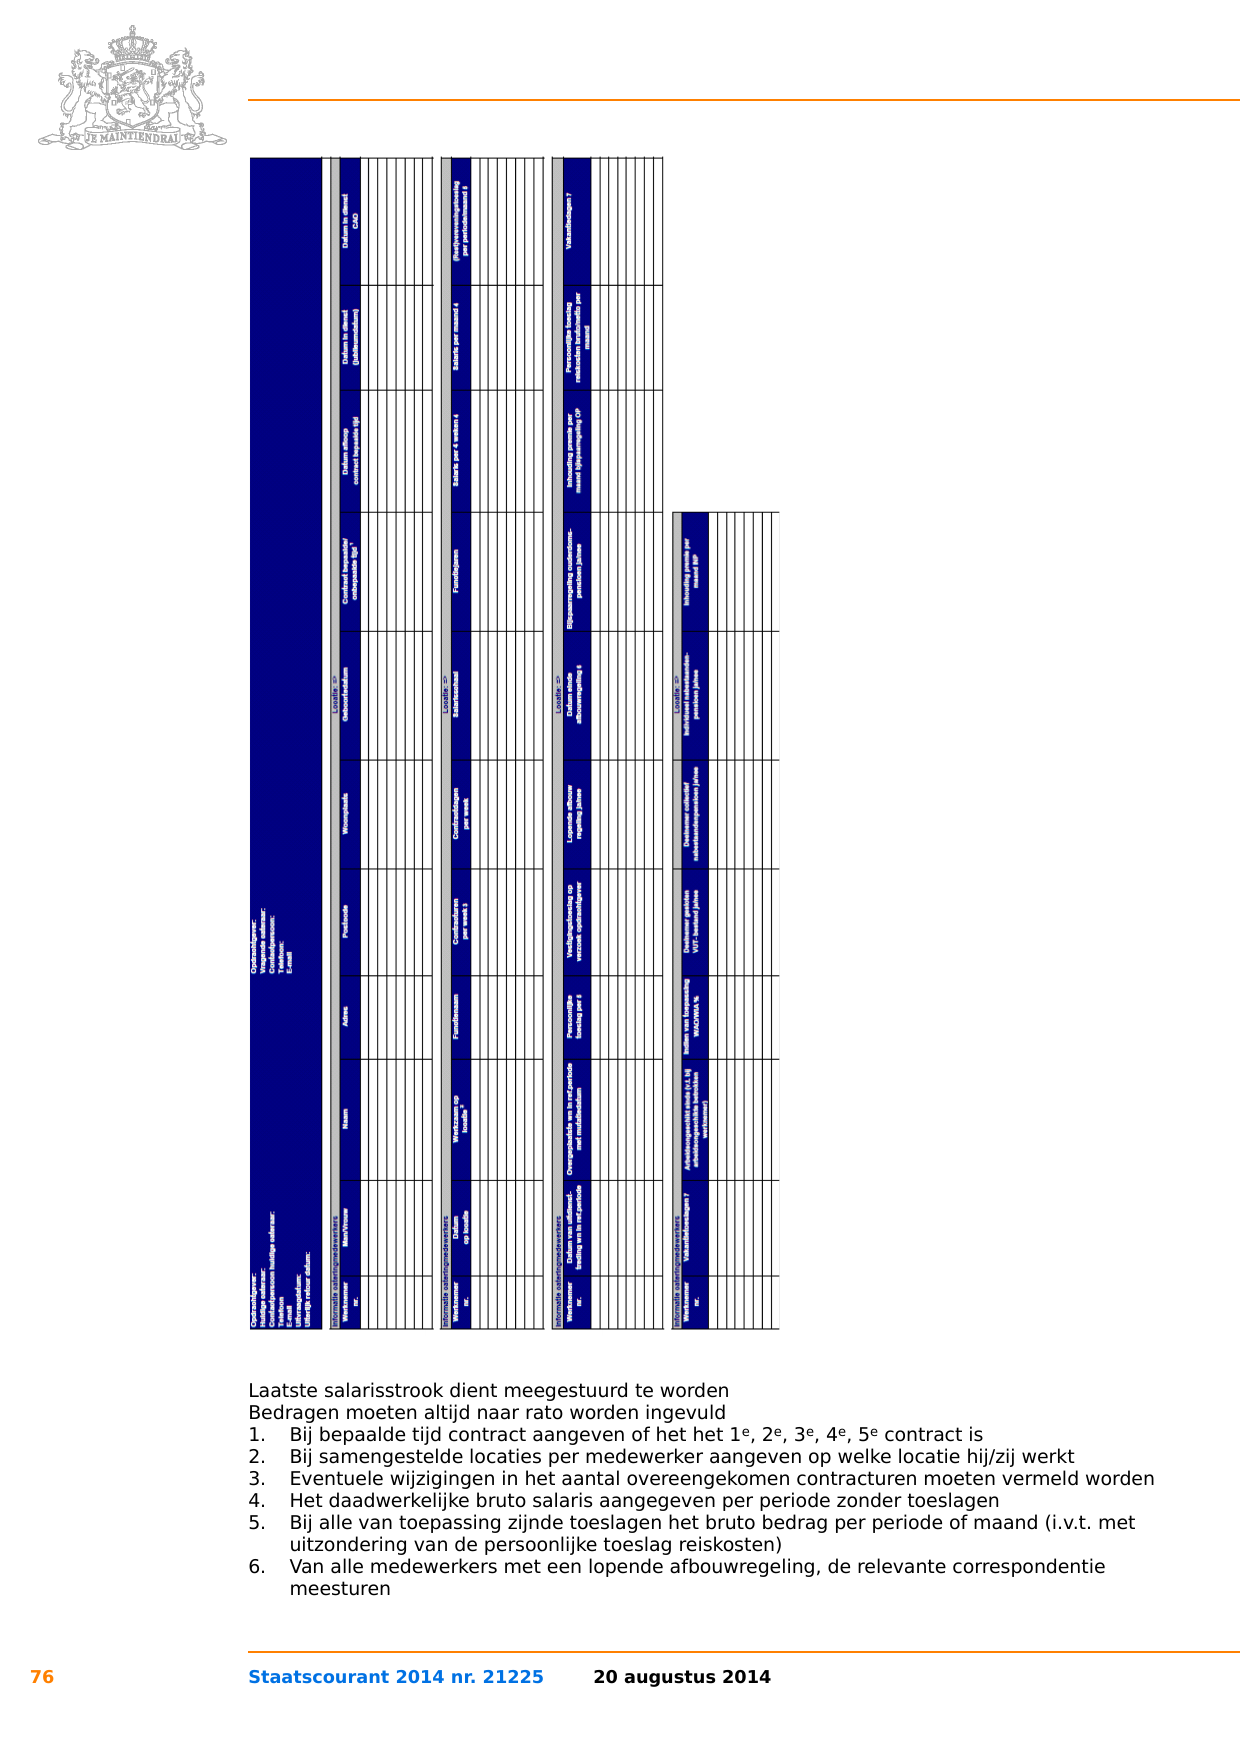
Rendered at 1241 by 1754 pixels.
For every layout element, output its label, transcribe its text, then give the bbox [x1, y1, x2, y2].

text 1. Bij bepaalde tijd contract aangeven of het het 1e, 2e, 3e, 4e, 5e contract is [248, 1424, 1163, 1446]
text 4. Het daadwerkelijke bruto salaris aangegeven per periode zonder toeslagen [248, 1490, 1163, 1512]
text 3. Eventuele wijzigingen in het aantal overeengekomen contracturen moeten vermeld worden [248, 1468, 1163, 1490]
picture [38, 25, 227, 150]
text 5. Bij alle van toepassing zijnde toeslagen het bruto bedrag per periode of maand (i.v.t. met uitzondering van de persoonlijke toeslag reiskosten) [248, 1512, 1163, 1556]
text Laatste salarisstrook dient meegestuurd te worden [248, 1380, 1163, 1402]
text Bedragen moeten altijd naar rato worden ingevuld [248, 1402, 1163, 1424]
text 2. Bij samengestelde locaties per medewerker aangeven op welke locatie hij/zij werkt [248, 1446, 1163, 1468]
picture [248, 155, 780, 1336]
text 6. Van alle medewerkers met een lopende afbouwregeling, de relevante correspondentie meesturen [248, 1556, 1163, 1600]
